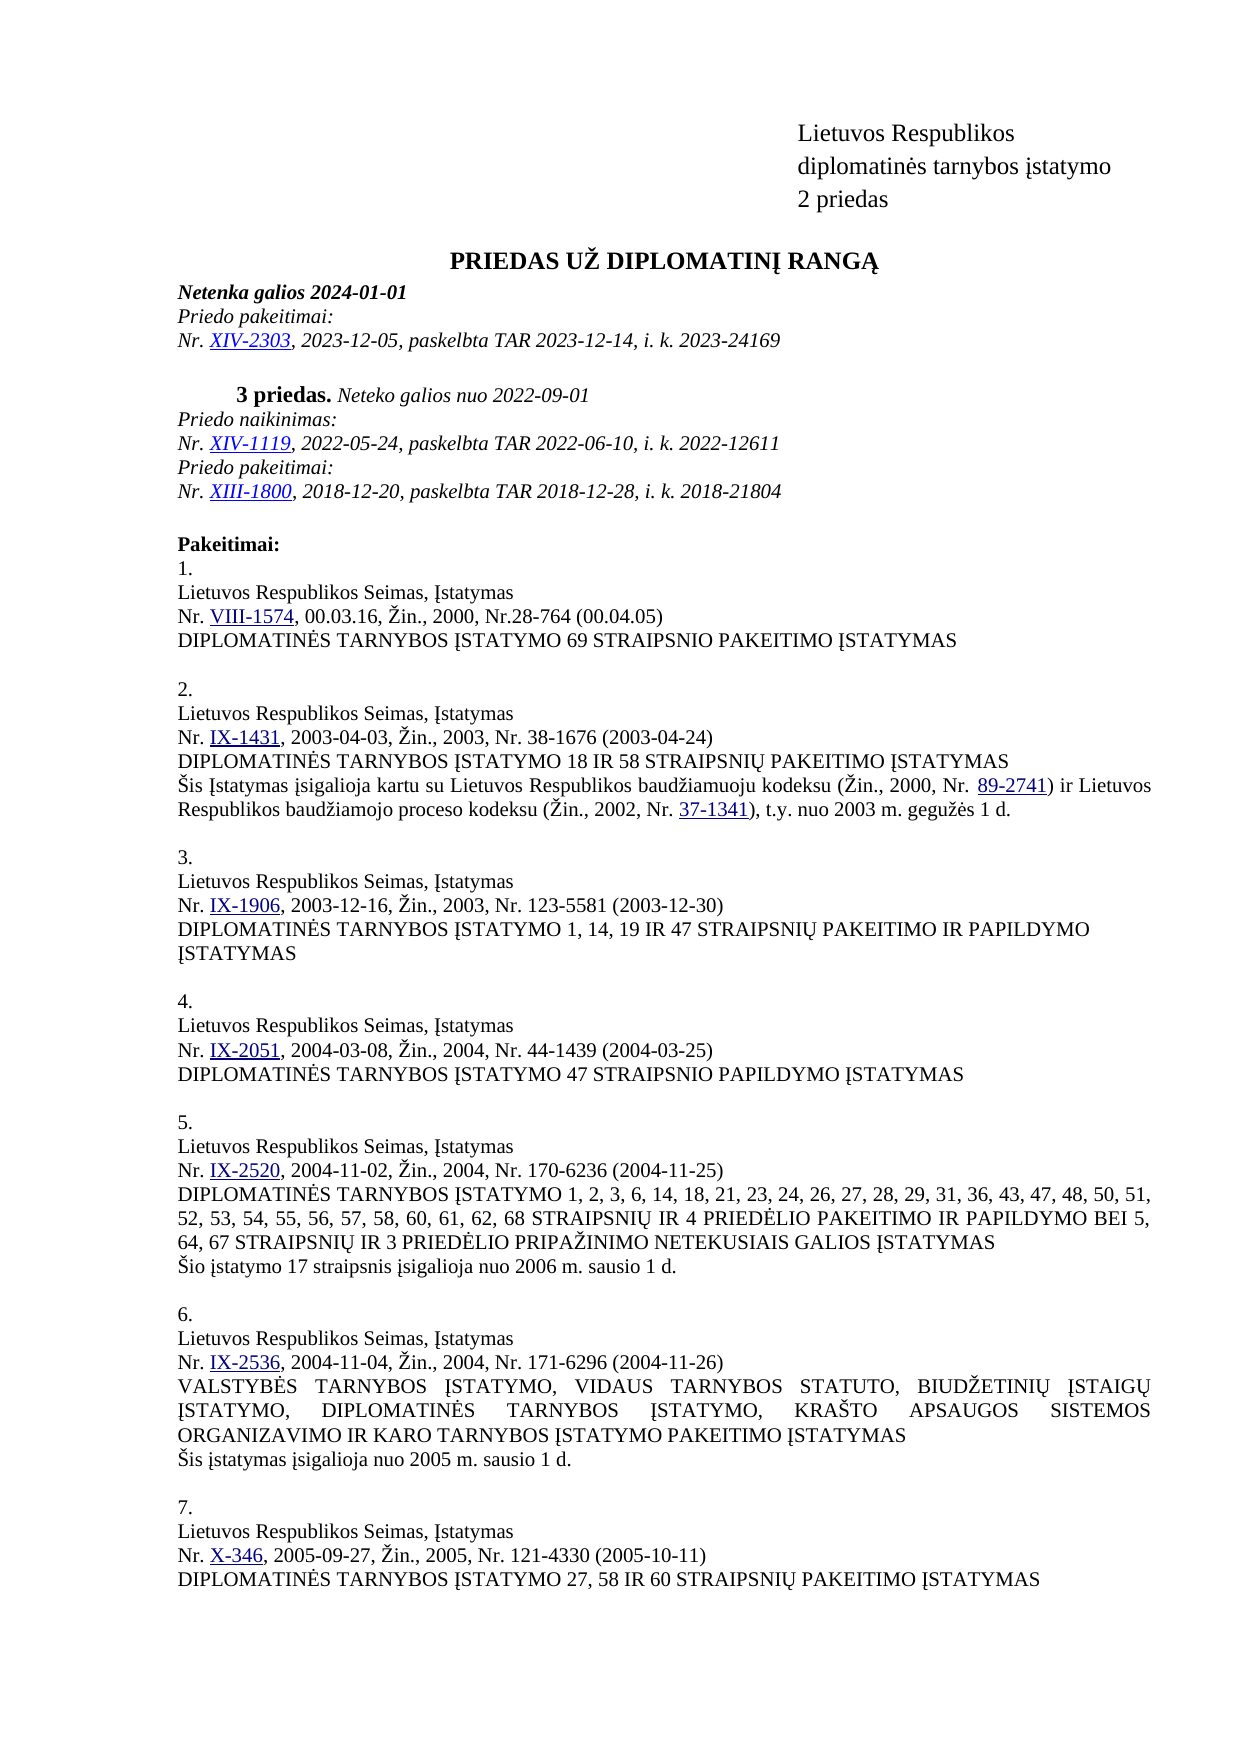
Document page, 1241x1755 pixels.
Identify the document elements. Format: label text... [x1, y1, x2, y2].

text Nr. VIII-1574, 00.03.16, Žin., 2000, Nr.28-764 (00.04.05) [177, 604, 1152, 628]
text diplomatinės tarnybos įstatymo [797, 151, 1152, 180]
text DIPLOMATINĖS TARNYBOS ĮSTATYMO 69 STRAIPSNIO PAKEITIMO ĮSTATYMAS [177, 628, 1152, 652]
text Lietuvos Respublikos Seimas, Įstatymas [177, 1134, 1152, 1158]
text Nr. IX-2520, 2004-11-02, Žin., 2004, Nr. 170-6236 (2004-11-25) [177, 1158, 1152, 1182]
text 2 priedas [797, 184, 1152, 213]
text VALSTYBĖS TARNYBOS ĮSTATYMO, VIDAUS TARNYBOS STATUTO, BIUDŽETINIŲ ĮSTAIGŲ ĮSTATYMO, DIPLOMATINĖS TARNYBOS ĮSTATYMO, KRAŠTO APSAUGOS SISTEMOS ORGANIZAVIMO IR KARO TARNYBOS ĮSTATYMO PAKEITIMO ĮSTATYMAS [177, 1374, 1152, 1447]
text Šis įstatymas įsigalioja nuo 2005 m. sausio 1 d. [177, 1447, 1152, 1471]
text DIPLOMATINĖS TARNYBOS ĮSTATYMO 27, 58 IR 60 STRAIPSNIŲ PAKEITIMO ĮSTATYMAS [177, 1567, 1152, 1591]
text Šio įstatymo 17 straipsnis įsigalioja nuo 2006 m. sausio 1 d. [177, 1254, 1152, 1278]
text Priedo pakeitimai: [177, 304, 1152, 328]
text Šis Įstatymas įsigalioja kartu su Lietuvos Respublikos baudžiamuoju kodeksu (Žin., 2000, Nr. 89-2741) ir Lietuvos Respublikos baudžiamojo proceso kodeksu (Žin., 2002, Nr. 37-1341), t.y. nuo 2003 m. gegužės 1 d. [177, 773, 1152, 821]
text Lietuvos Respublikos Seimas, Įstatymas [177, 701, 1152, 725]
text Nr. IX-2536, 2004-11-04, Žin., 2004, Nr. 171-6296 (2004-11-26) [177, 1350, 1152, 1374]
text Nr. XIV-1119, 2022-05-24, paskelbta TAR 2022-06-10, i. k. 2022-12611 [177, 431, 1152, 455]
text 5. [177, 1110, 1152, 1134]
text Priedo pakeitimai: [177, 455, 1152, 479]
text Nr. XIII-1800, 2018-12-20, paskelbta TAR 2018-12-28, i. k. 2018-21804 [177, 479, 1152, 503]
text Nr. IX-1906, 2003-12-16, Žin., 2003, Nr. 123-5581 (2003-12-30) [177, 893, 1152, 917]
text Priedo naikinimas: [177, 407, 1152, 431]
text 3. [177, 845, 1152, 869]
text 6. [177, 1302, 1152, 1326]
text Lietuvos Respublikos Seimas, Įstatymas [177, 1519, 1152, 1543]
text 3 priedas. Neteko galios nuo 2022-09-01 [177, 381, 1152, 407]
text Nr. XIV-2303, 2023-12-05, paskelbta TAR 2023-12-14, i. k. 2023-24169 [177, 328, 1152, 352]
text Pakeitimai: [177, 532, 1152, 556]
text Nr. X-346, 2005-09-27, Žin., 2005, Nr. 121-4330 (2005-10-11) [177, 1543, 1152, 1567]
text DIPLOMATINĖS TARNYBOS ĮSTATYMO 1, 14, 19 IR 47 STRAIPSNIŲ PAKEITIMO IR PAPILDYMO ĮSTATYMAS [177, 917, 1152, 965]
text Lietuvos Respublikos Seimas, Įstatymas [177, 1013, 1152, 1037]
text DIPLOMATINĖS TARNYBOS ĮSTATYMO 1, 2, 3, 6, 14, 18, 21, 23, 24, 26, 27, 28, 29, 31, 36, 43, 47, 48, 50, 51, 52, 53, 54, 55, 56, 57, 58, 60, 61, 62, 68 STRAIPSNIŲ IR 4 PRIEDĖLIO PAKEITIMO IR PAPILDYMO BEI 5, 64, 67 STRAIPSNIŲ IR 3 PRIEDĖLIO PRIPAŽINIMO NETEKUSIAIS GALIOS ĮSTATYMAS [177, 1182, 1152, 1254]
text Lietuvos Respublikos [797, 118, 1152, 147]
text Lietuvos Respublikos Seimas, Įstatymas [177, 1326, 1152, 1350]
text Lietuvos Respublikos Seimas, Įstatymas [177, 869, 1152, 893]
text Nr. IX-1431, 2003-04-03, Žin., 2003, Nr. 38-1676 (2003-04-24) [177, 725, 1152, 749]
text 2. [177, 677, 1152, 701]
text DIPLOMATINĖS TARNYBOS ĮSTATYMO 18 IR 58 STRAIPSNIŲ PAKEITIMO ĮSTATYMAS [177, 749, 1152, 773]
text 7. [177, 1495, 1152, 1519]
text 4. [177, 989, 1152, 1013]
text PRIEDAS UŽ DIPLOMATINĮ RANGĄ [177, 246, 1152, 275]
text Netenka galios 2024-01-01 [177, 279, 1152, 304]
text Nr. IX-2051, 2004-03-08, Žin., 2004, Nr. 44-1439 (2004-03-25) [177, 1037, 1152, 1062]
text DIPLOMATINĖS TARNYBOS ĮSTATYMO 47 STRAIPSNIO PAPILDYMO ĮSTATYMAS [177, 1062, 1152, 1086]
text 1. [177, 556, 1152, 580]
text Lietuvos Respublikos Seimas, Įstatymas [177, 580, 1152, 604]
